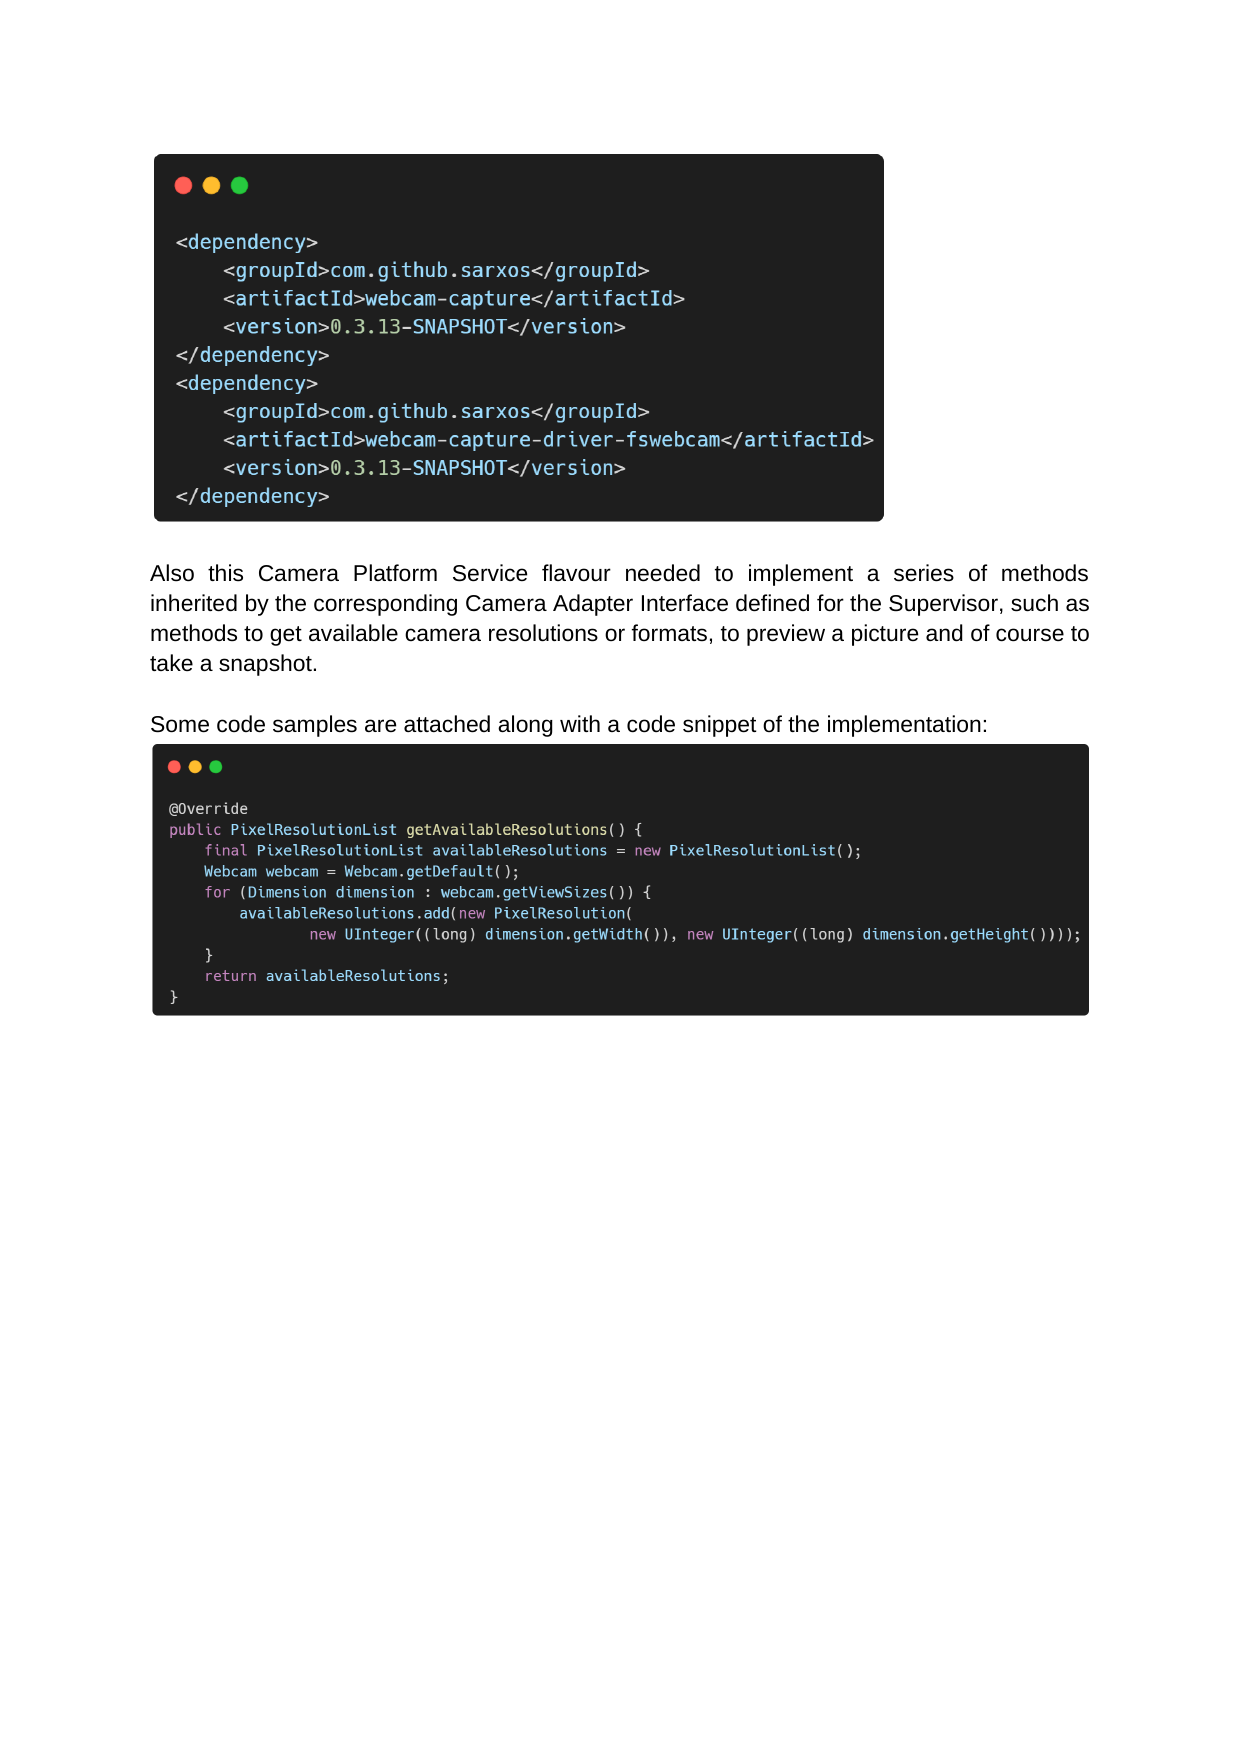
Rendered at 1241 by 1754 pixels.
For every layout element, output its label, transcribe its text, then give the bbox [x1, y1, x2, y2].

picture [150, 150, 887, 526]
text Some code samples are attached along with a code snippet of the implementation: [150, 711, 1090, 737]
text Also this Camera Platform Service flavour needed to implement a series of methods inherited by the corresponding Camera Adapter Interface defined for the Supervisor, such as methods to get available camera resolutions or formats, to preview a picture and of course to take a snapshot. [150, 560, 1090, 677]
picture [150, 741, 1091, 1019]
